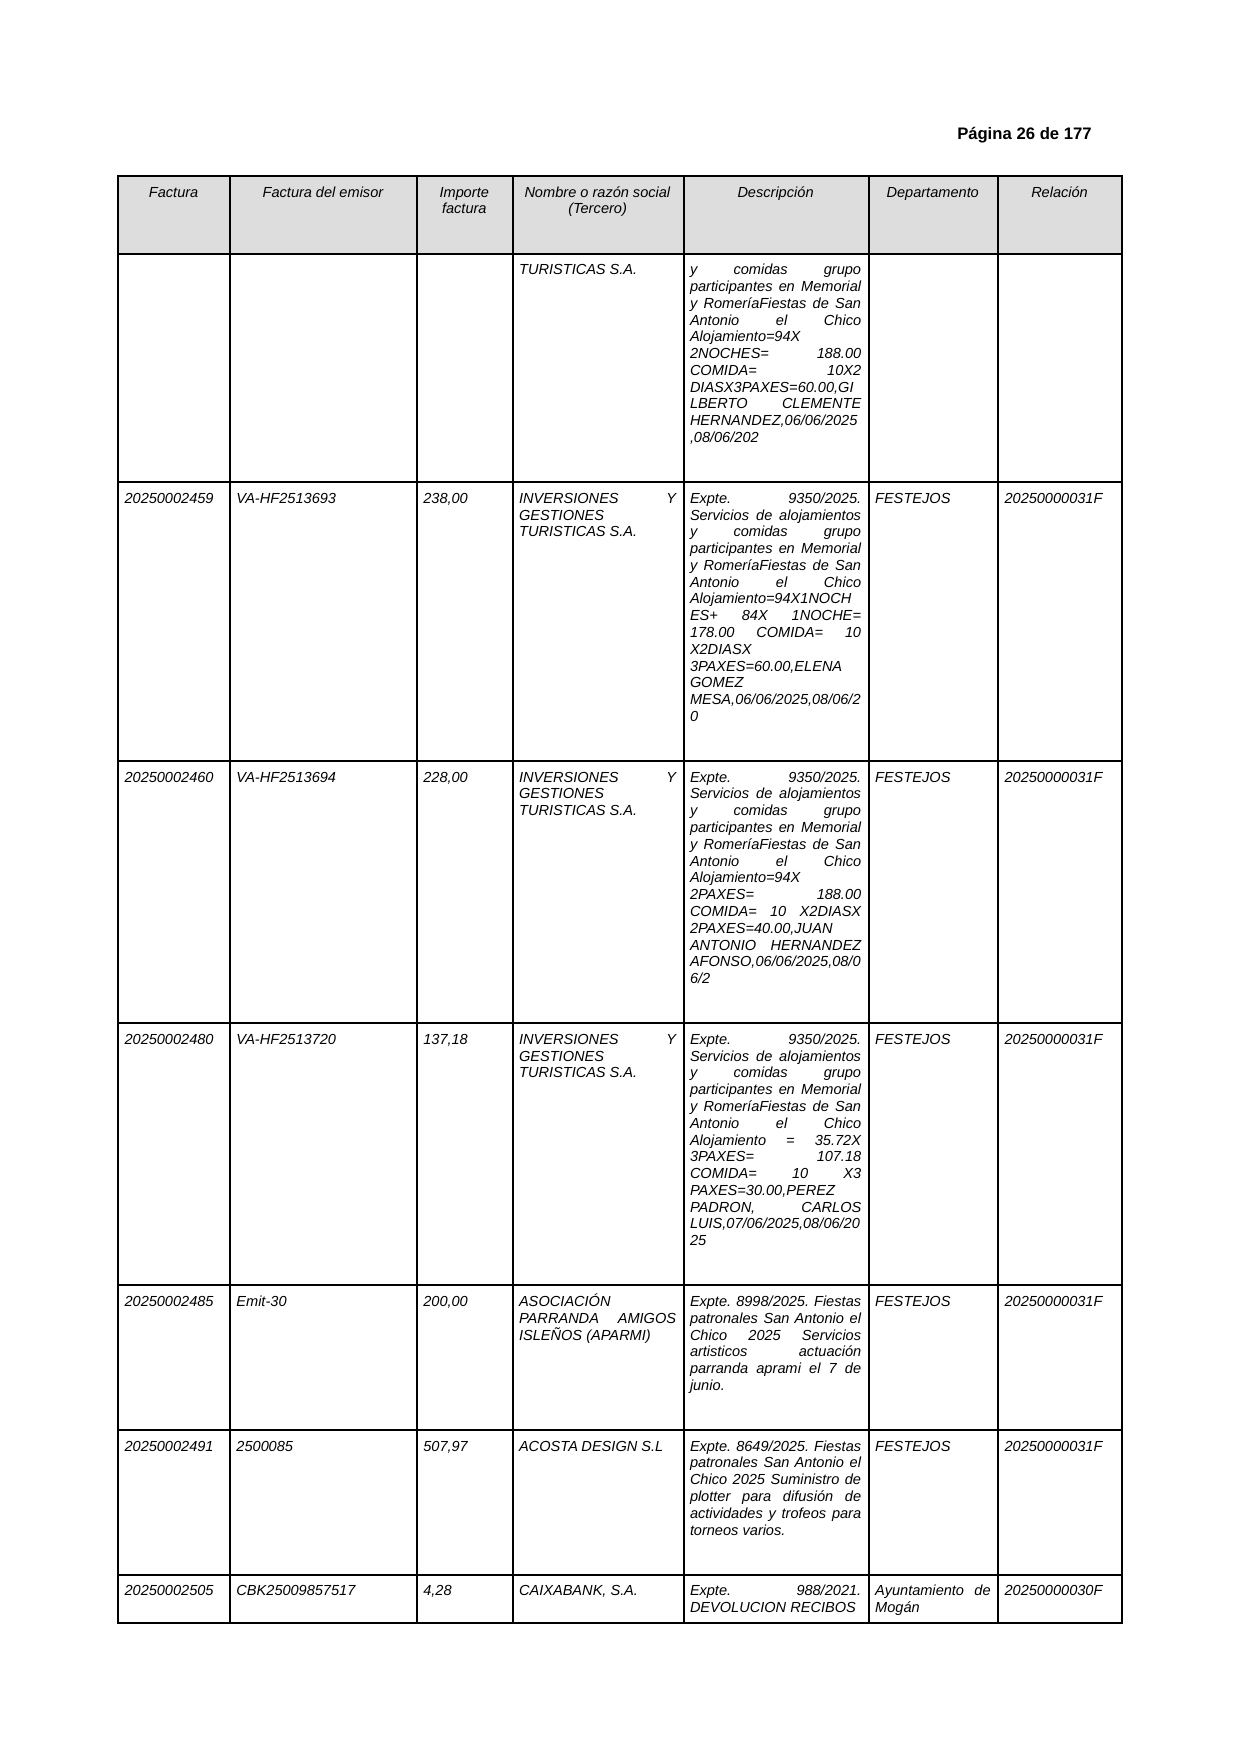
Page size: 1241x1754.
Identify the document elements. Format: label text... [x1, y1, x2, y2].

table_cell [231, 255, 416, 481]
table_cell [418, 255, 512, 481]
table_header Nombre o razón social (Tercero) [514, 177, 683, 253]
table_cell 20250000031F [999, 1024, 1121, 1284]
table_cell 2500085 [231, 1431, 416, 1574]
table_cell CAIXABANK, S.A. [514, 1576, 683, 1622]
table_cell 200,00 [418, 1286, 512, 1429]
table_cell 4,28 [418, 1576, 512, 1622]
table_cell ACOSTA DESIGN S.L [514, 1431, 683, 1574]
table_cell 137,18 [418, 1024, 512, 1284]
table_header Departamento [870, 177, 997, 253]
table_cell 20250000031F [999, 483, 1121, 760]
table_cell TURISTICAS S.A. [514, 255, 683, 481]
table_header Factura [119, 177, 229, 253]
table_header Importe factura [418, 177, 512, 253]
table_cell Expte. 9350/2025. Servicios de alojamientos y comidas grupo participantes en Memorial y RomeríaFiestas de San Antonio el Chico Alojamiento=94X1NOCHES+ 84X 1NOCHE= 178.00 COMIDA= 10 X2DIASX 3PAXES=60.00,ELENA GOMEZ MESA,06/06/2025,08/06/20 [685, 483, 868, 760]
table_cell [870, 255, 997, 481]
table_cell Expte. 988/2021. DEVOLUCION RECIBOS [685, 1576, 868, 1622]
table_cell 507,97 [418, 1431, 512, 1574]
table_cell 20250000031F [999, 1286, 1121, 1429]
table_cell 238,00 [418, 483, 512, 760]
table_cell INVERSIONES Y GESTIONES TURISTICAS S.A. [514, 1024, 683, 1284]
table_cell Ayuntamiento de Mogán [870, 1576, 997, 1622]
table_cell CBK25009857517 [231, 1576, 416, 1622]
table_header Relación [999, 177, 1121, 253]
table_cell FESTEJOS [870, 483, 997, 760]
table_cell FESTEJOS [870, 1286, 997, 1429]
table_cell Expte. 8998/2025. Fiestas patronales San Antonio el Chico 2025 Servicios artisticos actuación parranda aprami el 7 de junio. [685, 1286, 868, 1429]
table_cell INVERSIONES Y GESTIONES TURISTICAS S.A. [514, 762, 683, 1022]
table_cell 20250000030F [999, 1576, 1121, 1622]
table_cell INVERSIONES Y GESTIONES TURISTICAS S.A. [514, 483, 683, 760]
table_cell [999, 255, 1121, 481]
table_cell 20250002485 [119, 1286, 229, 1429]
table_cell Expte. 9350/2025. Servicios de alojamientos y comidas grupo participantes en Memorial y RomeríaFiestas de San Antonio el Chico Alojamiento=94X 2PAXES= 188.00 COMIDA= 10 X2DIASX 2PAXES=40.00,JUAN ANTONIO HERNANDEZ AFONSO,06/06/2025,08/06/2 [685, 762, 868, 1022]
table_cell ASOCIACIÓN PARRANDA AMIGOS ISLEÑOS (APARMI) [514, 1286, 683, 1429]
table_cell [119, 255, 229, 481]
table_cell VA-HF2513693 [231, 483, 416, 760]
table_cell VA-HF2513720 [231, 1024, 416, 1284]
table_cell Expte. 9350/2025. Servicios de alojamientos y comidas grupo participantes en Memorial y RomeríaFiestas de San Antonio el Chico Alojamiento = 35.72X 3PAXES= 107.18 COMIDA= 10 X3 PAXES=30.00,PEREZ PADRON, CARLOS LUIS,07/06/2025,08/06/2025 [685, 1024, 868, 1284]
table_cell Emit-30 [231, 1286, 416, 1429]
table_cell 20250002491 [119, 1431, 229, 1574]
table_cell FESTEJOS [870, 1431, 997, 1574]
table_cell FESTEJOS [870, 1024, 997, 1284]
table_cell 20250002480 [119, 1024, 229, 1284]
table_header Factura del emisor [231, 177, 416, 253]
table_cell 20250002459 [119, 483, 229, 760]
table_cell Expte. 8649/2025. Fiestas patronales San Antonio el Chico 2025 Suministro de plotter para difusión de actividades y trofeos para torneos varios. [685, 1431, 868, 1574]
table_cell VA-HF2513694 [231, 762, 416, 1022]
table_cell y comidas grupo participantes en Memorial y RomeríaFiestas de San Antonio el Chico Alojamiento=94X 2NOCHES= 188.00 COMIDA= 10X2 DIASX3PAXES=60.00,GILBERTO CLEMENTE HERNANDEZ,06/06/2025,08/06/202 [685, 255, 868, 481]
table_header Descripción [685, 177, 868, 253]
table_cell FESTEJOS [870, 762, 997, 1022]
table_cell 20250000031F [999, 1431, 1121, 1574]
table_cell 20250000031F [999, 762, 1121, 1022]
table_cell 20250002505 [119, 1576, 229, 1622]
table_cell 20250002460 [119, 762, 229, 1022]
table_cell 228,00 [418, 762, 512, 1022]
